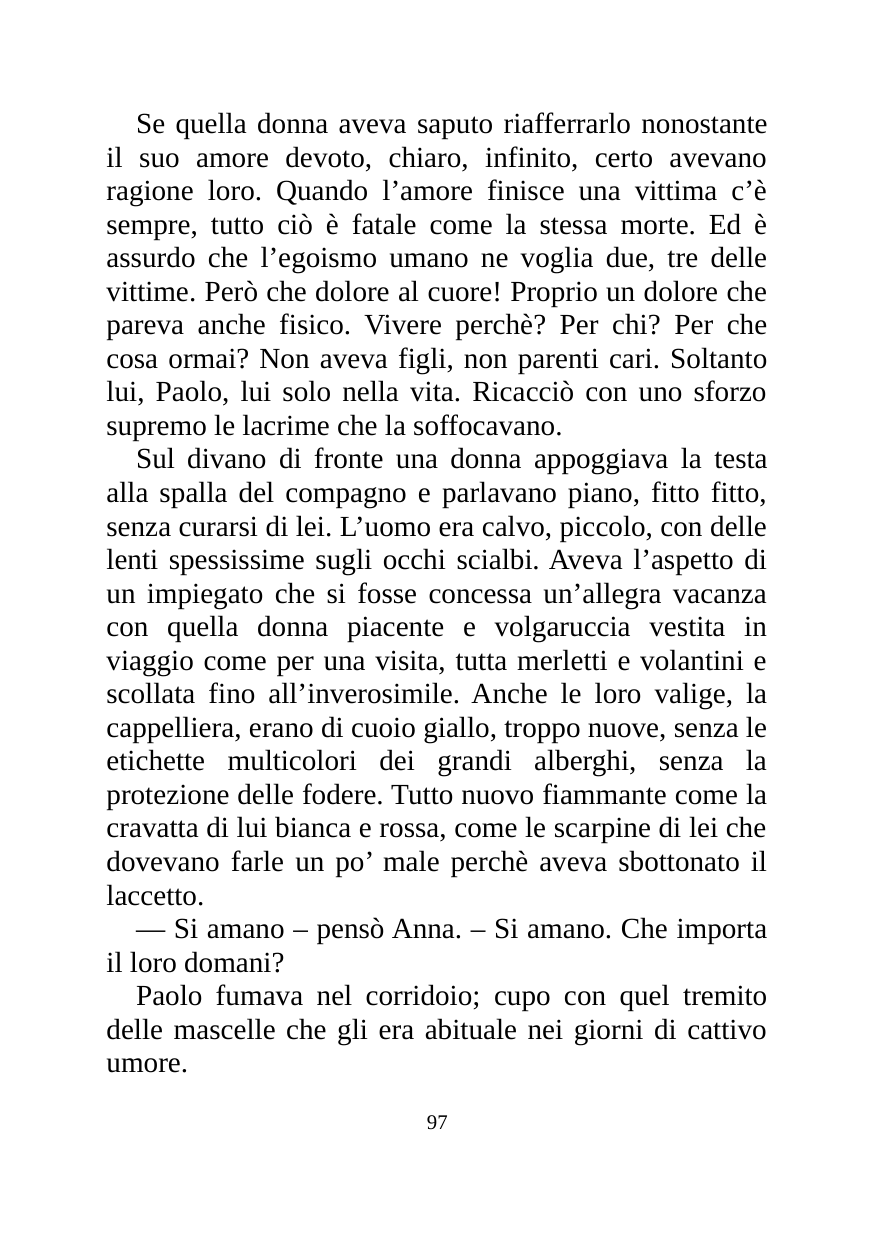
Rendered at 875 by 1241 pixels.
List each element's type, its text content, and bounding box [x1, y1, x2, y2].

text — Si amano – pensò Anna. – Si amano. Che importa il loro domani? [106, 911, 768, 978]
text Sul divano di fronte una donna appoggiava la testa alla spalla del compagno e parlavano piano, fitto fitto, senza curarsi di lei. L’uomo era calvo, piccolo, con delle lenti spessissime sugli occhi scialbi. Aveva l’aspetto di un impiegato che si fosse concessa un’allegra vacanza con quella donna piacente e volgaruccia vestita in viaggio come per una visita, tutta merletti e volantini e scollata fino all’inverosimile. Anche le loro valige, la cappelliera, erano di cuoio giallo, troppo nuove, senza le etichette multicolori dei grandi alberghi, senza la protezione delle fodere. Tutto nuovo fiammante come la cravatta di lui bianca e rossa, come le scarpine di lei che dovevano farle un po’ male perchè aveva sbottonato il laccetto. [106, 442, 768, 911]
text Paolo fumava nel corridoio; cupo con quel tremito delle mascelle che gli era abituale nei giorni di cattivo umore. [106, 978, 768, 1079]
text Se quella donna aveva saputo riafferrarlo nonostante il suo amore devoto, chiaro, infinito, certo avevano ragione loro. Quando l’amore finisce una vittima c’è sempre, tutto ciò è fatale come la stessa morte. Ed è assurdo che l’egoismo umano ne voglia due, tre delle vittime. Però che dolore al cuore! Proprio un dolore che pareva anche fisico. Vivere perchè? Per chi? Per che cosa ormai? Non aveva figli, non parenti cari. Soltanto lui, Paolo, lui solo nella vita. Ricacciò con uno sforzo supremo le lacrime che la soffocavano. [106, 106, 768, 442]
